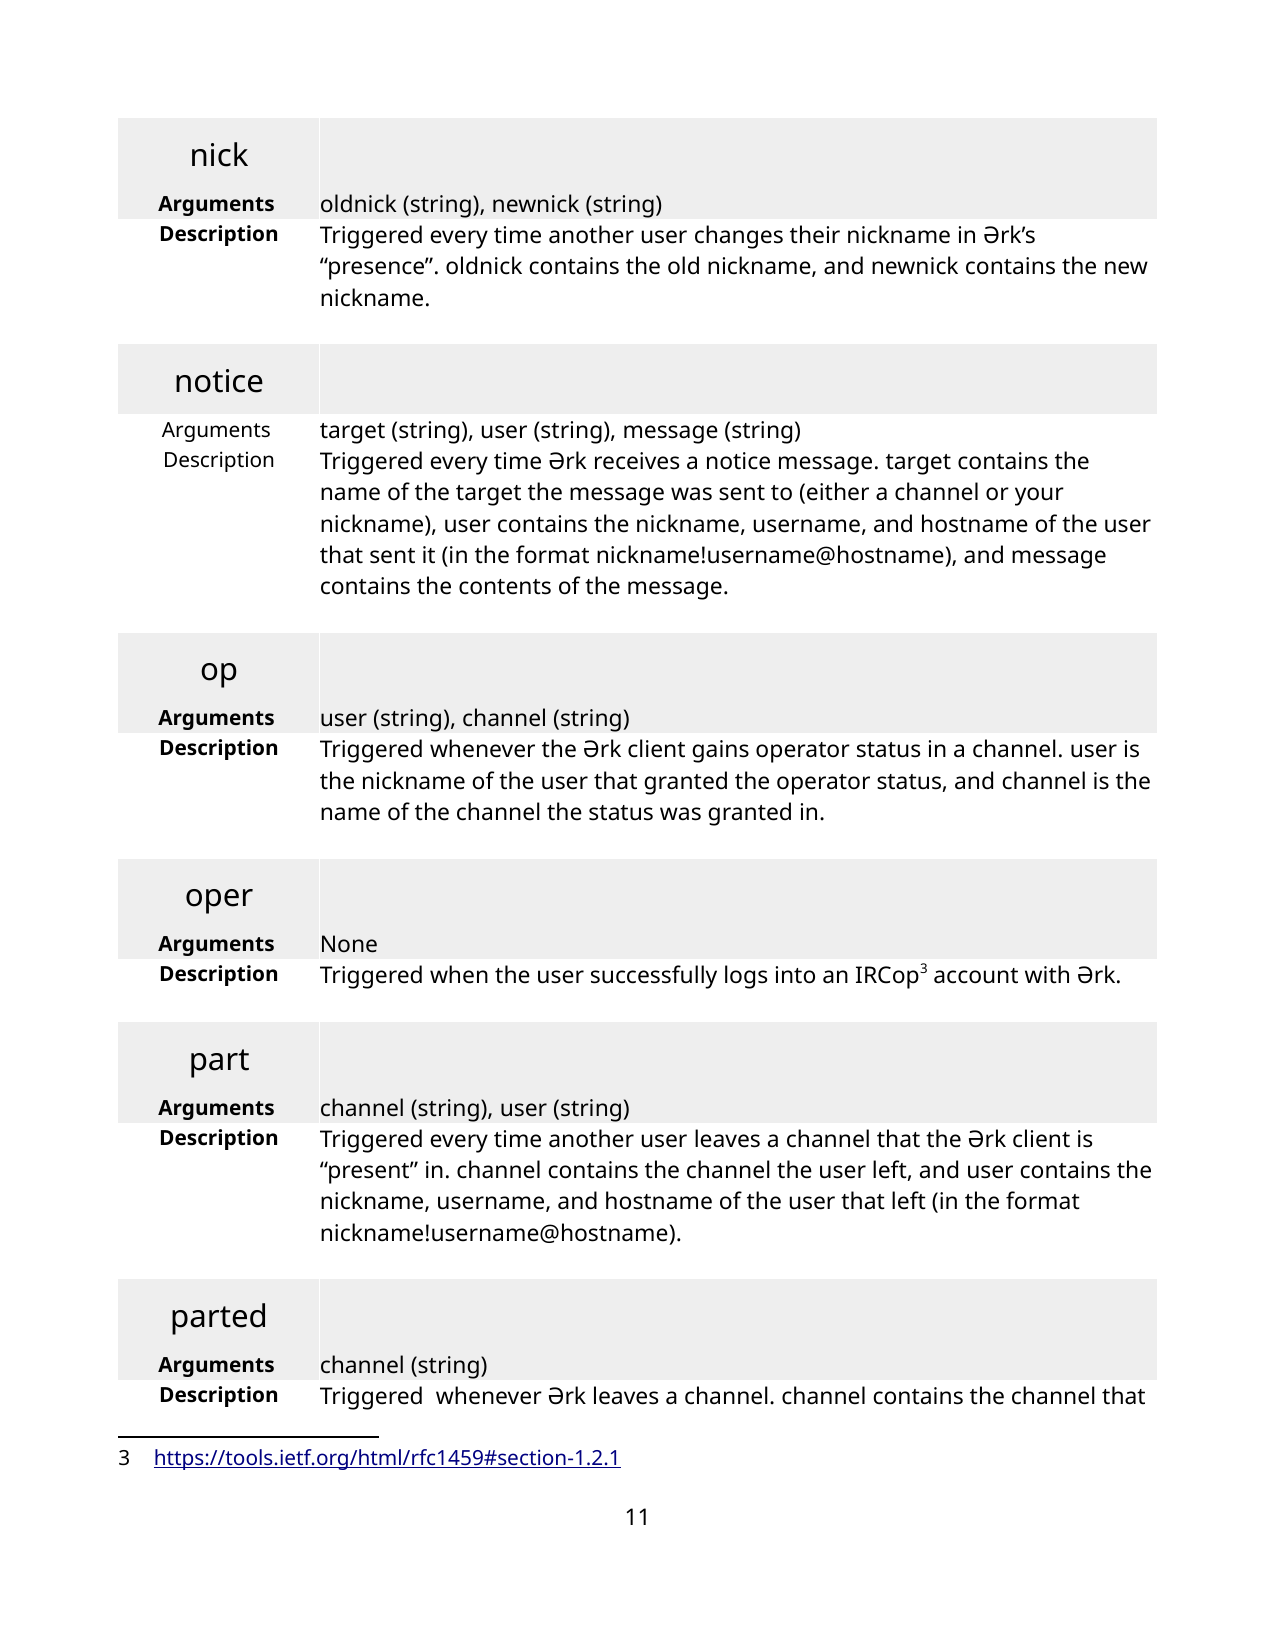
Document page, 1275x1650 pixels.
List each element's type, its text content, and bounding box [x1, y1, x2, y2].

table_cell Arguments [118, 188, 319, 219]
table_header notice [118, 344, 319, 414]
table_cell Triggered every time another user changes their nickname in Ərk’s “presence”. oldnick contains the old nickname, and newnick contains the new nickname. [320, 219, 1157, 313]
table_cell Triggered when the user successfully logs into an IRCop account with Ərk. [320, 959, 1157, 991]
table_header parted [118, 1279, 319, 1349]
table_header [320, 344, 1157, 414]
table_header op [118, 633, 319, 702]
table_header [320, 859, 1157, 928]
table_cell Description [118, 1123, 319, 1248]
table_cell Arguments [118, 928, 319, 959]
table_cell target (string), user (string), message (string) [320, 414, 1157, 445]
table_header [320, 1022, 1157, 1092]
table_header [320, 118, 1157, 188]
table_cell channel (string), user (string) [320, 1092, 1157, 1123]
table_cell Arguments [118, 1349, 319, 1380]
table_cell oldnick (string), newnick (string) [320, 188, 1157, 219]
table_cell Arguments [118, 414, 319, 445]
table_cell Triggered every time Ərk receives a notice message. target contains the name of the target the message was sent to (either a channel or your nickname), user contains the nickname, username, and hostname of the user that sent it (in the format nickname!username@hostname), and message contains the contents of the message. [320, 445, 1157, 601]
table_header [320, 1279, 1157, 1349]
table_cell None [320, 928, 1157, 959]
table_cell channel (string) [320, 1349, 1157, 1380]
table_cell Triggered every time another user leaves a channel that the Ərk client is “present” in. channel contains the channel the user left, and user contains the nickname, username, and hostname of the user that left (in the format nickname!username@hostname). [320, 1123, 1157, 1248]
table_header nick [118, 118, 319, 188]
table_header [320, 633, 1157, 702]
table_cell Arguments [118, 1092, 319, 1123]
table_cell Triggered whenever Ərk leaves a channel. channel contains the channel that [320, 1380, 1157, 1411]
table_header part [118, 1022, 319, 1092]
table_cell user (string), channel (string) [320, 702, 1157, 733]
table_cell Description [118, 445, 319, 601]
table_header oper [118, 859, 319, 928]
table_cell Description [118, 219, 319, 313]
table_cell Triggered whenever the Ərk client gains operator status in a channel. user is the nickname of the user that granted the operator status, and channel is the name of the channel the status was granted in. [320, 734, 1157, 827]
table_cell Description [118, 734, 319, 827]
table_cell Arguments [118, 702, 319, 733]
table_cell Description [118, 959, 319, 991]
table_cell Description [118, 1380, 319, 1411]
